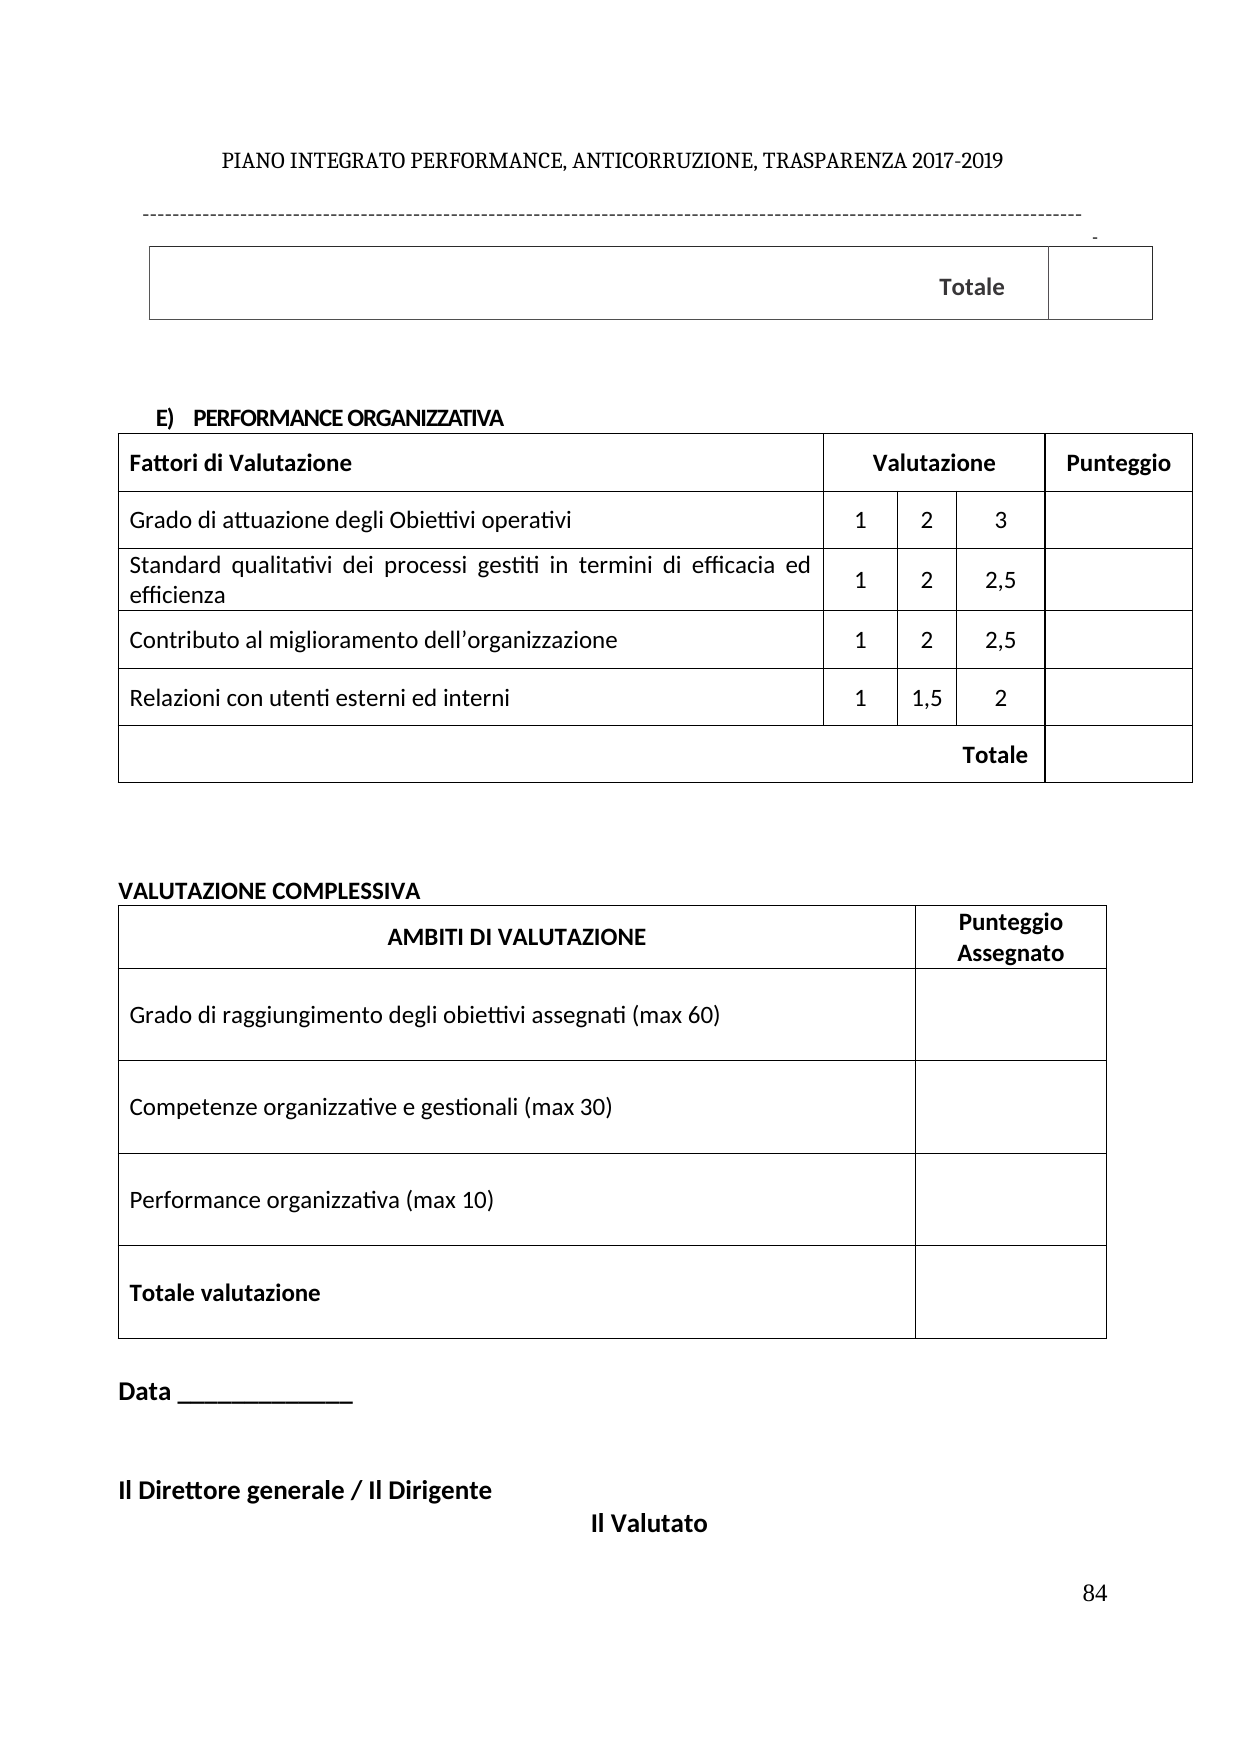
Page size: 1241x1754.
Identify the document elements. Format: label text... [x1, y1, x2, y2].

text VALUTAZIONE COMPLESSIVA [118, 875, 1107, 905]
table_cell Contributo al miglioramento dell’organizzazione [119, 611, 823, 668]
table_cell 2,5 [957, 549, 1044, 610]
table_cell Totale valutazione [119, 1246, 915, 1338]
list PERFORMANCE ORGANIZZATIVA [156, 403, 1107, 433]
table_cell [916, 1154, 1106, 1245]
table_cell 2 [898, 611, 956, 668]
table_cell [1046, 726, 1192, 782]
table_cell [916, 1246, 1106, 1338]
table_cell Performance organizzativa (max 10) [119, 1154, 915, 1245]
table_cell 1 [824, 549, 897, 610]
table_cell Totale [150, 247, 1048, 319]
table_header AMBITI DI VALUTAZIONE [119, 906, 915, 967]
table_cell [1049, 247, 1152, 319]
table_cell Grado di raggiungimento degli obiettivi assegnati (max 60) [119, 969, 915, 1060]
table_cell 3 [957, 492, 1044, 548]
text Data _____________ [118, 1374, 1107, 1407]
table_header Fattori di Valutazione [119, 434, 823, 491]
table_cell [1046, 549, 1192, 610]
table_cell Grado di attuazione degli Obiettivi operativi [119, 492, 823, 548]
table_cell 1,5 [898, 669, 956, 725]
text Il Direttore generale / Il Dirigente Il Valutato [118, 1473, 1107, 1539]
table_cell 1 [824, 611, 897, 668]
table_cell [1046, 492, 1192, 548]
table_cell 1 [824, 669, 897, 725]
table_header Punteggio [1046, 434, 1192, 491]
table_cell [916, 1061, 1106, 1153]
table_cell [1046, 611, 1192, 668]
table_cell Relazioni con utenti esterni ed interni [119, 669, 823, 725]
table_cell 2 [957, 669, 1044, 725]
table_cell [916, 969, 1106, 1060]
table_cell Standard qualitativi dei processi gestiti in termini di efficacia ed efficienza [119, 549, 823, 610]
table_cell 2 [898, 549, 956, 610]
table_cell 2 [898, 492, 956, 548]
table_header Valutazione [824, 434, 1044, 491]
table_cell Competenze organizzative e gestionali (max 30) [119, 1061, 915, 1153]
table_cell 1 [824, 492, 897, 548]
table_cell 2,5 [957, 611, 1044, 668]
table_cell Totale [119, 726, 1044, 782]
table_cell [1046, 669, 1192, 725]
table_header Punteggio Assegnato [916, 906, 1106, 967]
